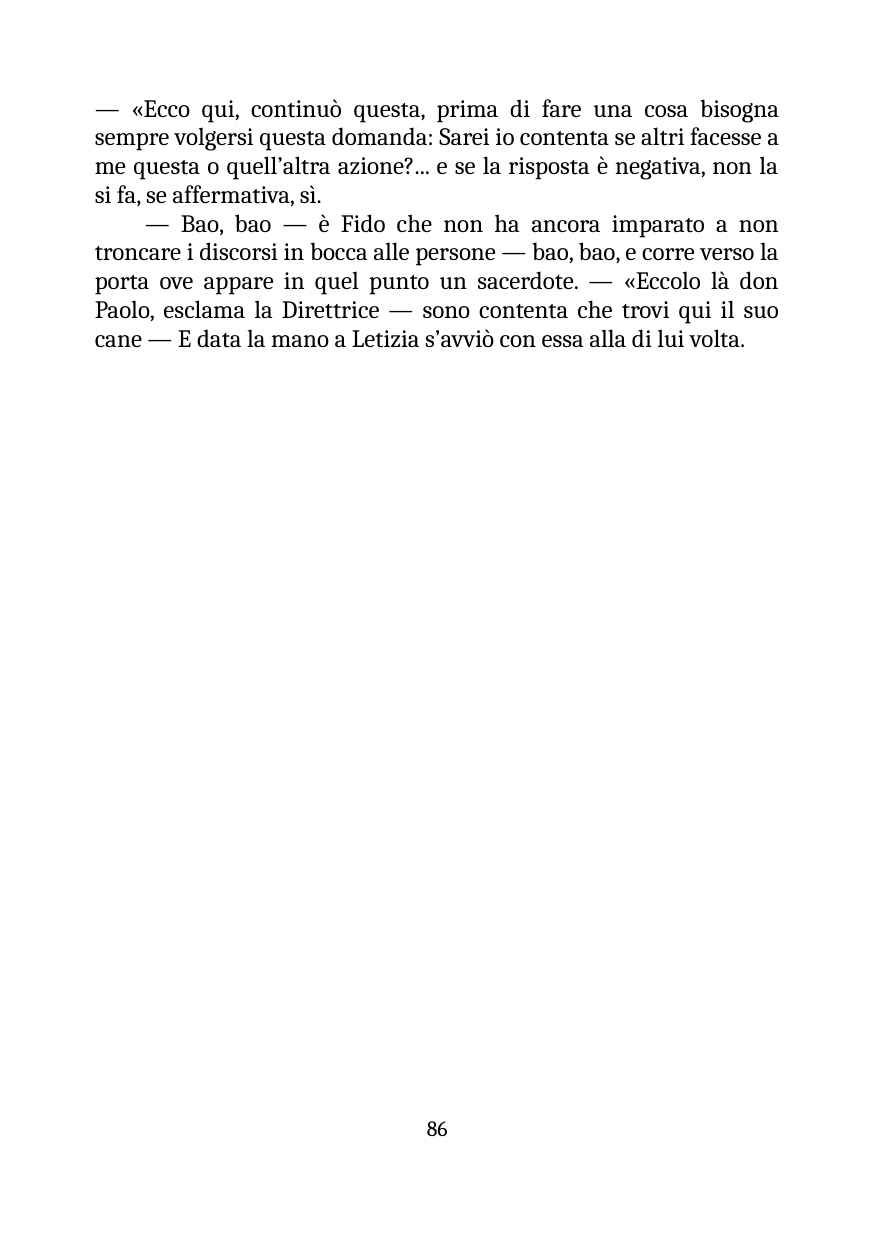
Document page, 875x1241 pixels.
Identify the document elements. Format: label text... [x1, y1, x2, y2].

text — Bao, bao — è Fido che non ha ancora imparato a non troncare i discorsi in bocca alle persone — bao, bao, e corre verso la porta ove appare in quel punto un sacerdote. — «Eccolo là don Paolo, esclama la Direttrice — sono contenta che trovi qui il suo cane — E data la mano a Letizia s’avviò con essa alla di lui volta. [94, 209, 779, 353]
text — «Ecco qui, continuò questa, prima di fare una cosa bisogna sempre volgersi questa domanda: Sarei io contenta se altri facesse a me questa o quell’altra azione?... e se la risposta è negativa, non la si fa, se affermativa, sì. [94, 94, 779, 209]
